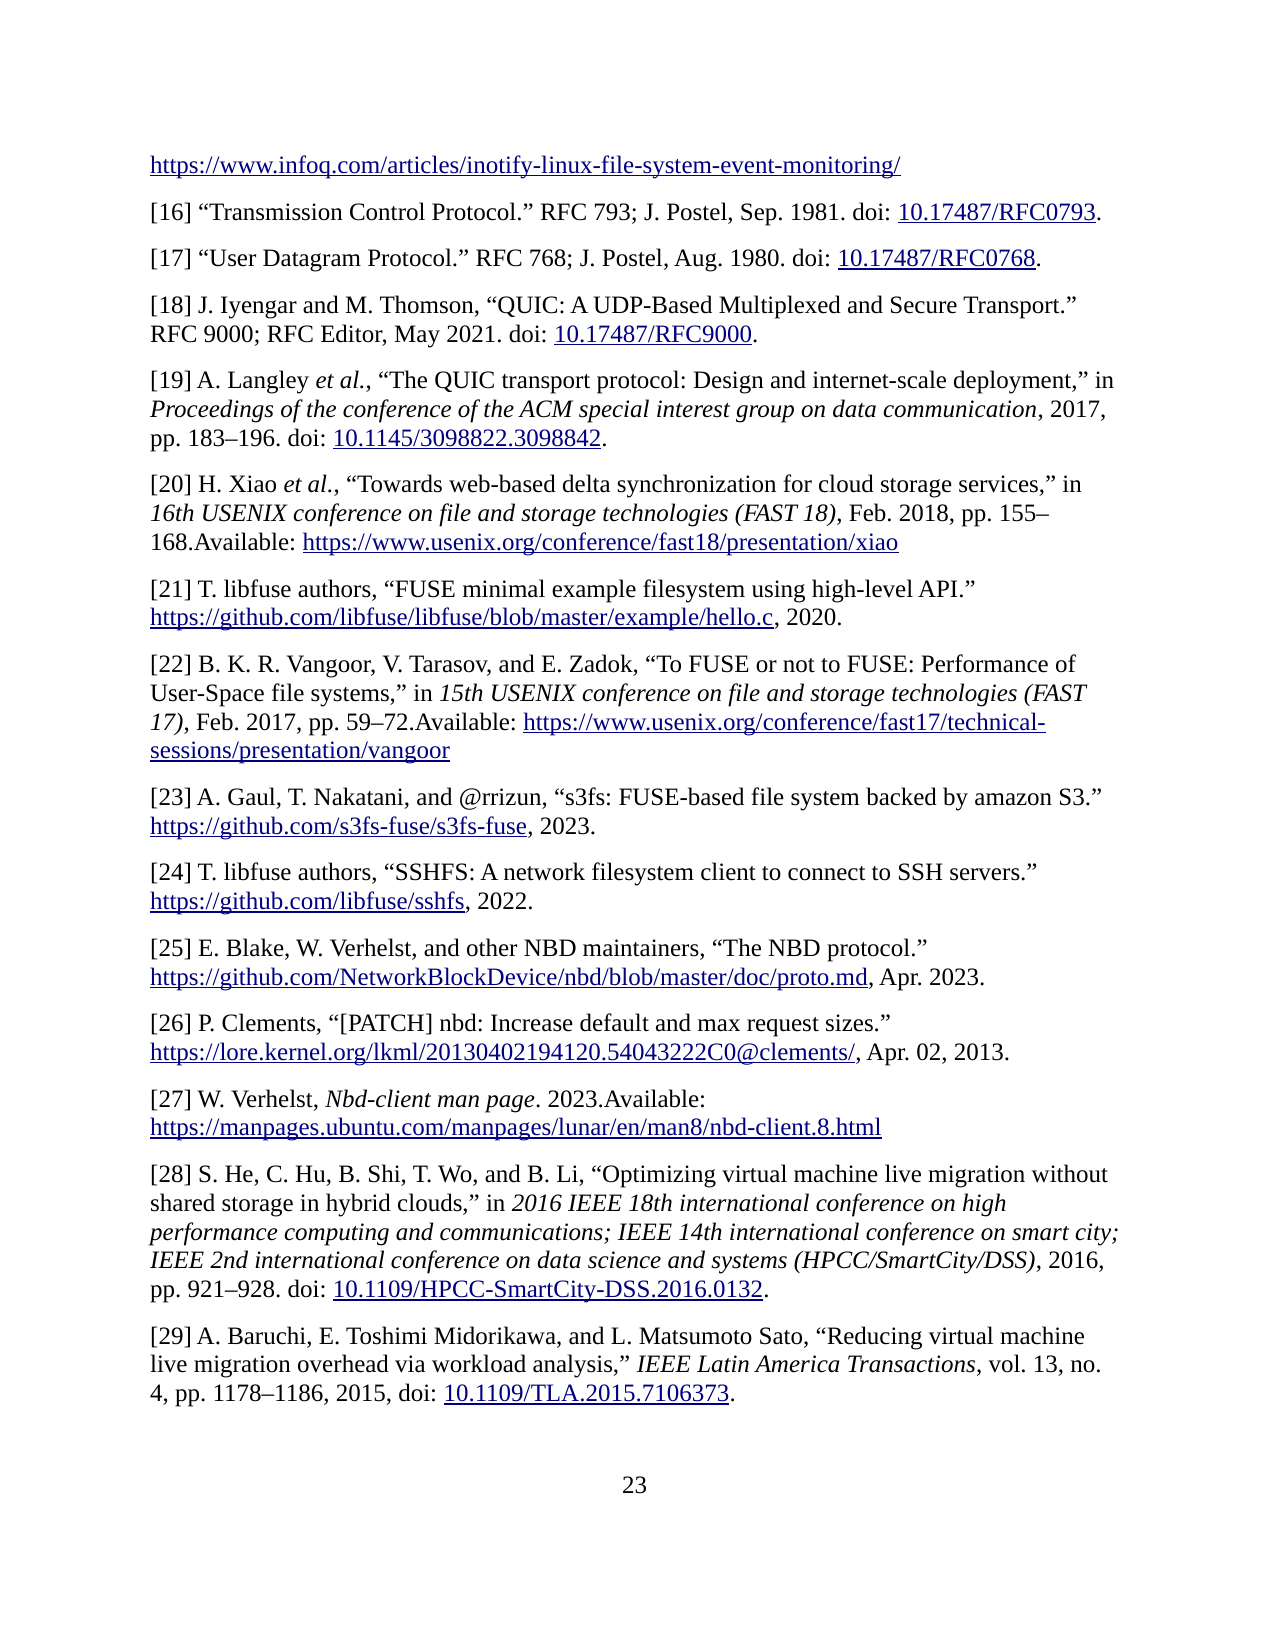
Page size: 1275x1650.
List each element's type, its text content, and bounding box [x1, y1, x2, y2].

text [26] P. Clements, “[PATCH] nbd: Increase default and max request sizes.” https://lore.kernel.org/lkml/20130402194120.54043222C0@clements/, Apr. 02, 2013. [150, 1008, 1125, 1066]
text [18] J. Iyengar and M. Thomson, “QUIC: A UDP-Based Multiplexed and Secure Transport.” RFC 9000; RFC Editor, May 2021. doi: 10.17487/RFC9000. [150, 290, 1125, 347]
text [17] “User Datagram Protocol.” RFC 768; J. Postel, Aug. 1980. doi: 10.17487/RFC0768. [150, 243, 1125, 272]
text [28] S. He, C. Hu, B. Shi, T. Wo, and B. Li, “Optimizing virtual machine live migration without shared storage in hybrid clouds,” in 2016 IEEE 18th international conference on high performance computing and communications; IEEE 14th international conference on smart city; IEEE 2nd international conference on data science and systems (HPCC/SmartCity/DSS), 2016, pp. 921–928. doi: 10.1109/HPCC-SmartCity-DSS.2016.0132. [150, 1159, 1125, 1303]
text [16] “Transmission Control Protocol.” RFC 793; J. Postel, Sep. 1981. doi: 10.17487/RFC0793. [150, 197, 1125, 225]
text [22] B. K. R. Vangoor, V. Tarasov, and E. Zadok, “To FUSE or not to FUSE: Performance of User-Space file systems,” in 15th USENIX conference on file and storage technologies (FAST 17), Feb. 2017, pp. 59–72.Available: https://www.usenix.org/conference/fast17/technical-sessions/presentation/vangoor [150, 649, 1125, 764]
text [20] H. Xiao et al., “Towards web-based delta synchronization for cloud storage services,” in 16th USENIX conference on file and storage technologies (FAST 18), Feb. 2018, pp. 155–168.Available: https://www.usenix.org/conference/fast18/presentation/xiao [150, 469, 1125, 556]
text [23] A. Gaul, T. Nakatani, and @rrizun, “s3fs: FUSE-based file system backed by amazon S3.” https://github.com/s3fs-fuse/s3fs-fuse, 2023. [150, 782, 1125, 839]
text [29] A. Baruchi, E. Toshimi Midorikawa, and L. Matsumoto Sato, “Reducing virtual machine live migration overhead via workload analysis,” IEEE Latin America Transactions, vol. 13, no. 4, pp. 1178–1186, 2015, doi: 10.1109/TLA.2015.7106373. [150, 1321, 1125, 1407]
text [21] T. libfuse authors, “FUSE minimal example filesystem using high-level API.” https://github.com/libfuse/libfuse/blob/master/example/hello.c, 2020. [150, 574, 1125, 631]
text [19] A. Langley et al., “The QUIC transport protocol: Design and internet-scale deployment,” in Proceedings of the conference of the ACM special interest group on data communication, 2017, pp. 183–196. doi: 10.1145/3098822.3098842. [150, 365, 1125, 452]
text https://www.infoq.com/articles/inotify-linux-file-system-event-monitoring/ [150, 150, 1125, 179]
text [27] W. Verhelst, Nbd-client man page. 2023.Available: https://manpages.ubuntu.com/manpages/lunar/en/man8/nbd-client.8.html [150, 1084, 1125, 1141]
text [24] T. libfuse authors, “SSHFS: A network filesystem client to connect to SSH servers.” https://github.com/libfuse/sshfs, 2022. [150, 857, 1125, 915]
text [25] E. Blake, W. Verhelst, and other NBD maintainers, “The NBD protocol.” https://github.com/NetworkBlockDevice/nbd/blob/master/doc/proto.md, Apr. 2023. [150, 933, 1125, 990]
